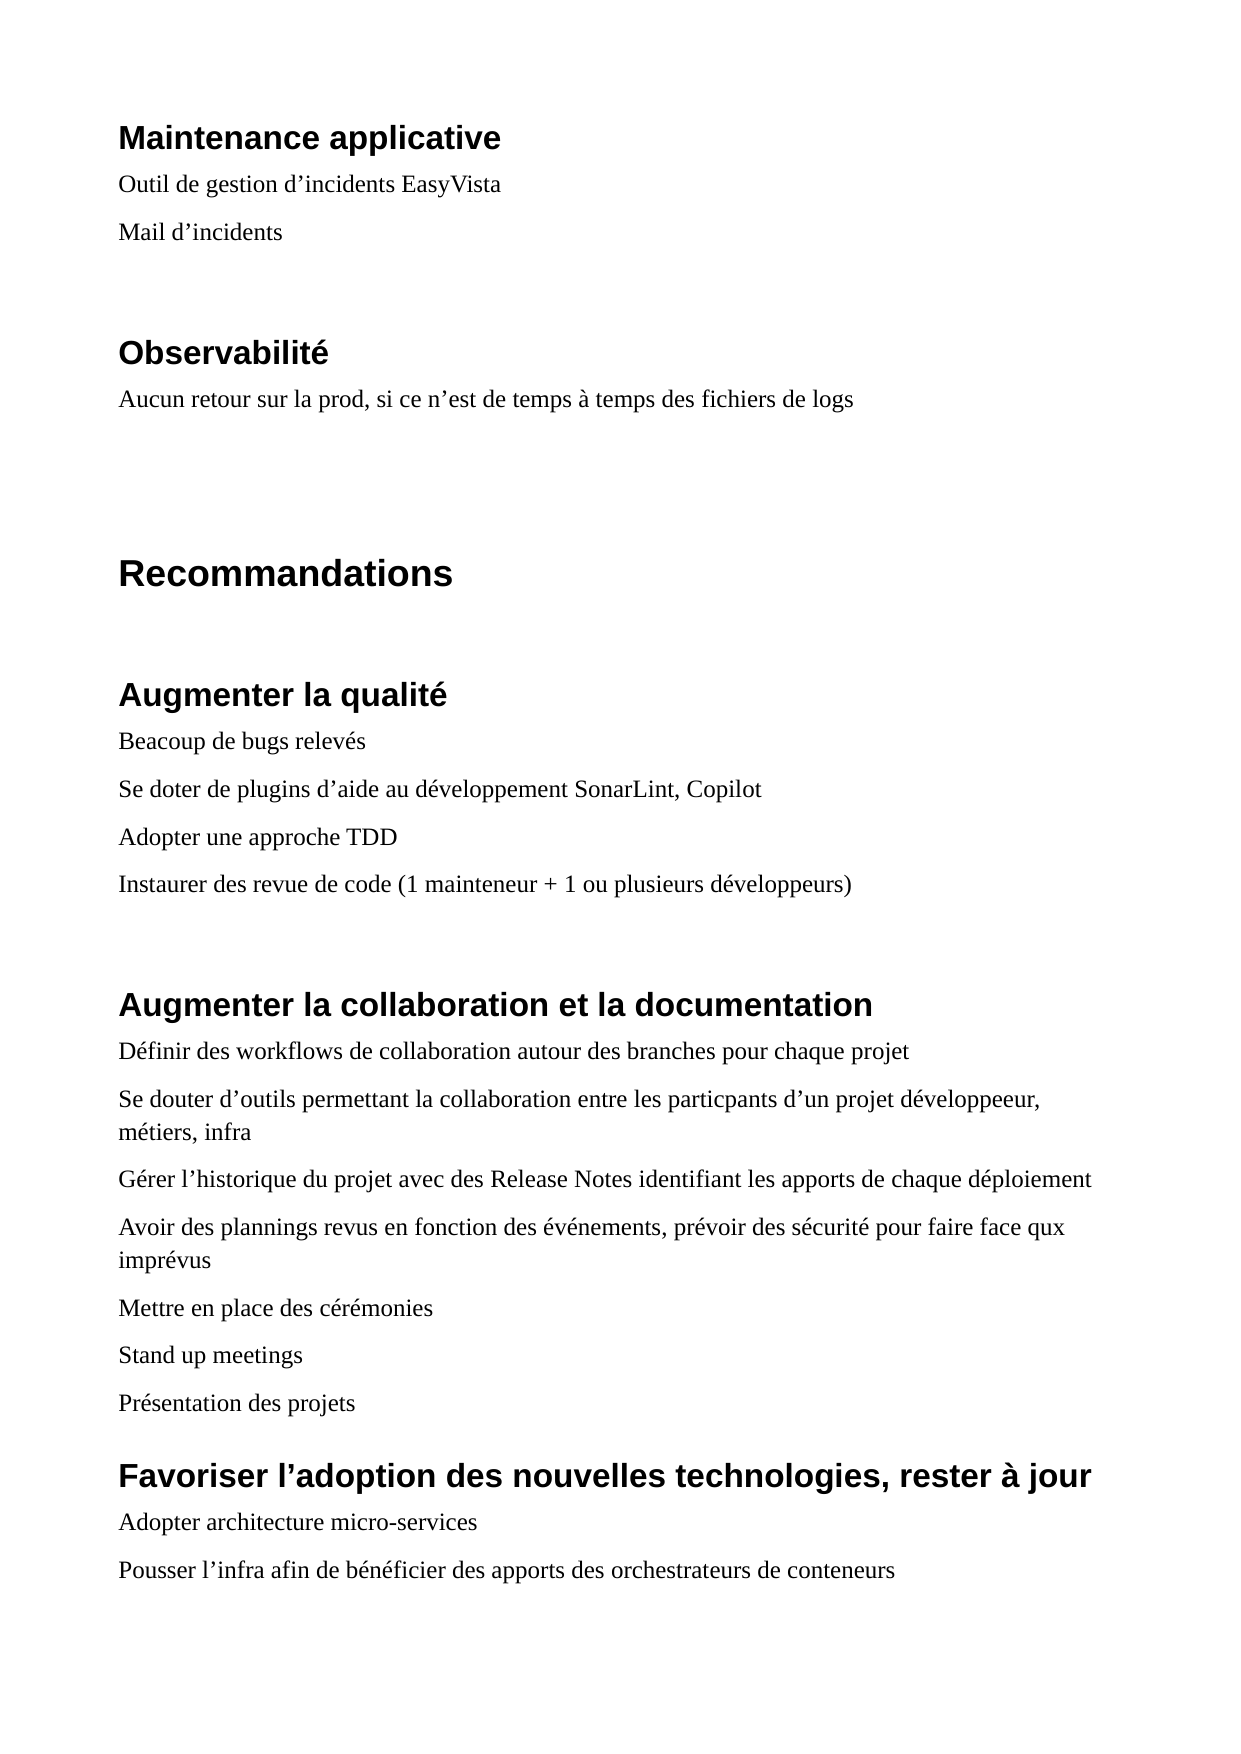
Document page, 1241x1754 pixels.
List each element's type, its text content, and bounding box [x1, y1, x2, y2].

subtitle Augmenter la qualité [118, 676, 1122, 714]
subtitle Augmenter la collaboration et la documentation [118, 985, 1122, 1024]
text Gérer l’historique du projet avec des Release Notes identifiant les apports de chaque déploiement [118, 1164, 1122, 1193]
text Se doter de plugins d’aide au développement SonarLint, Copilot [118, 774, 1122, 803]
text Adopter une approche TDD [118, 822, 1122, 850]
subtitle Observabilité [118, 333, 1122, 371]
text Mail d’incidents [118, 217, 1122, 245]
subtitle Maintenance applicative [118, 118, 1122, 157]
text Se douter d’outils permettant la collaboration entre les particpants d’un projet développeeur, métiers, infra [118, 1084, 1122, 1146]
text Aucun retour sur la prod, si ce n’est de temps à temps des fichiers de logs [118, 384, 1122, 412]
subtitle Favoriser l’adoption des nouvelles technologies, rester à jour [118, 1456, 1122, 1495]
text Outil de gestion d’incidents EasyVista [118, 169, 1122, 198]
text Pousser l’infra afin de bénéficier des apports des orchestrateurs de conteneurs [118, 1555, 1122, 1584]
text Avoir des plannings revus en fonction des événements, prévoir des sécurité pour faire face qux imprévus [118, 1212, 1122, 1274]
text Instaurer des revue de code (1 mainteneur + 1 ou plusieurs développeurs) [118, 869, 1122, 898]
text Adopter architecture micro-services [118, 1507, 1122, 1536]
text Beacoup de bugs relevés [118, 726, 1122, 755]
text Présentation des projets [118, 1388, 1122, 1417]
text Stand up meetings [118, 1340, 1122, 1369]
text Mettre en place des cérémonies [118, 1293, 1122, 1321]
text Définir des workflows de collaboration autour des branches pour chaque projet [118, 1036, 1122, 1065]
subtitle Recommandations [118, 551, 1122, 594]
